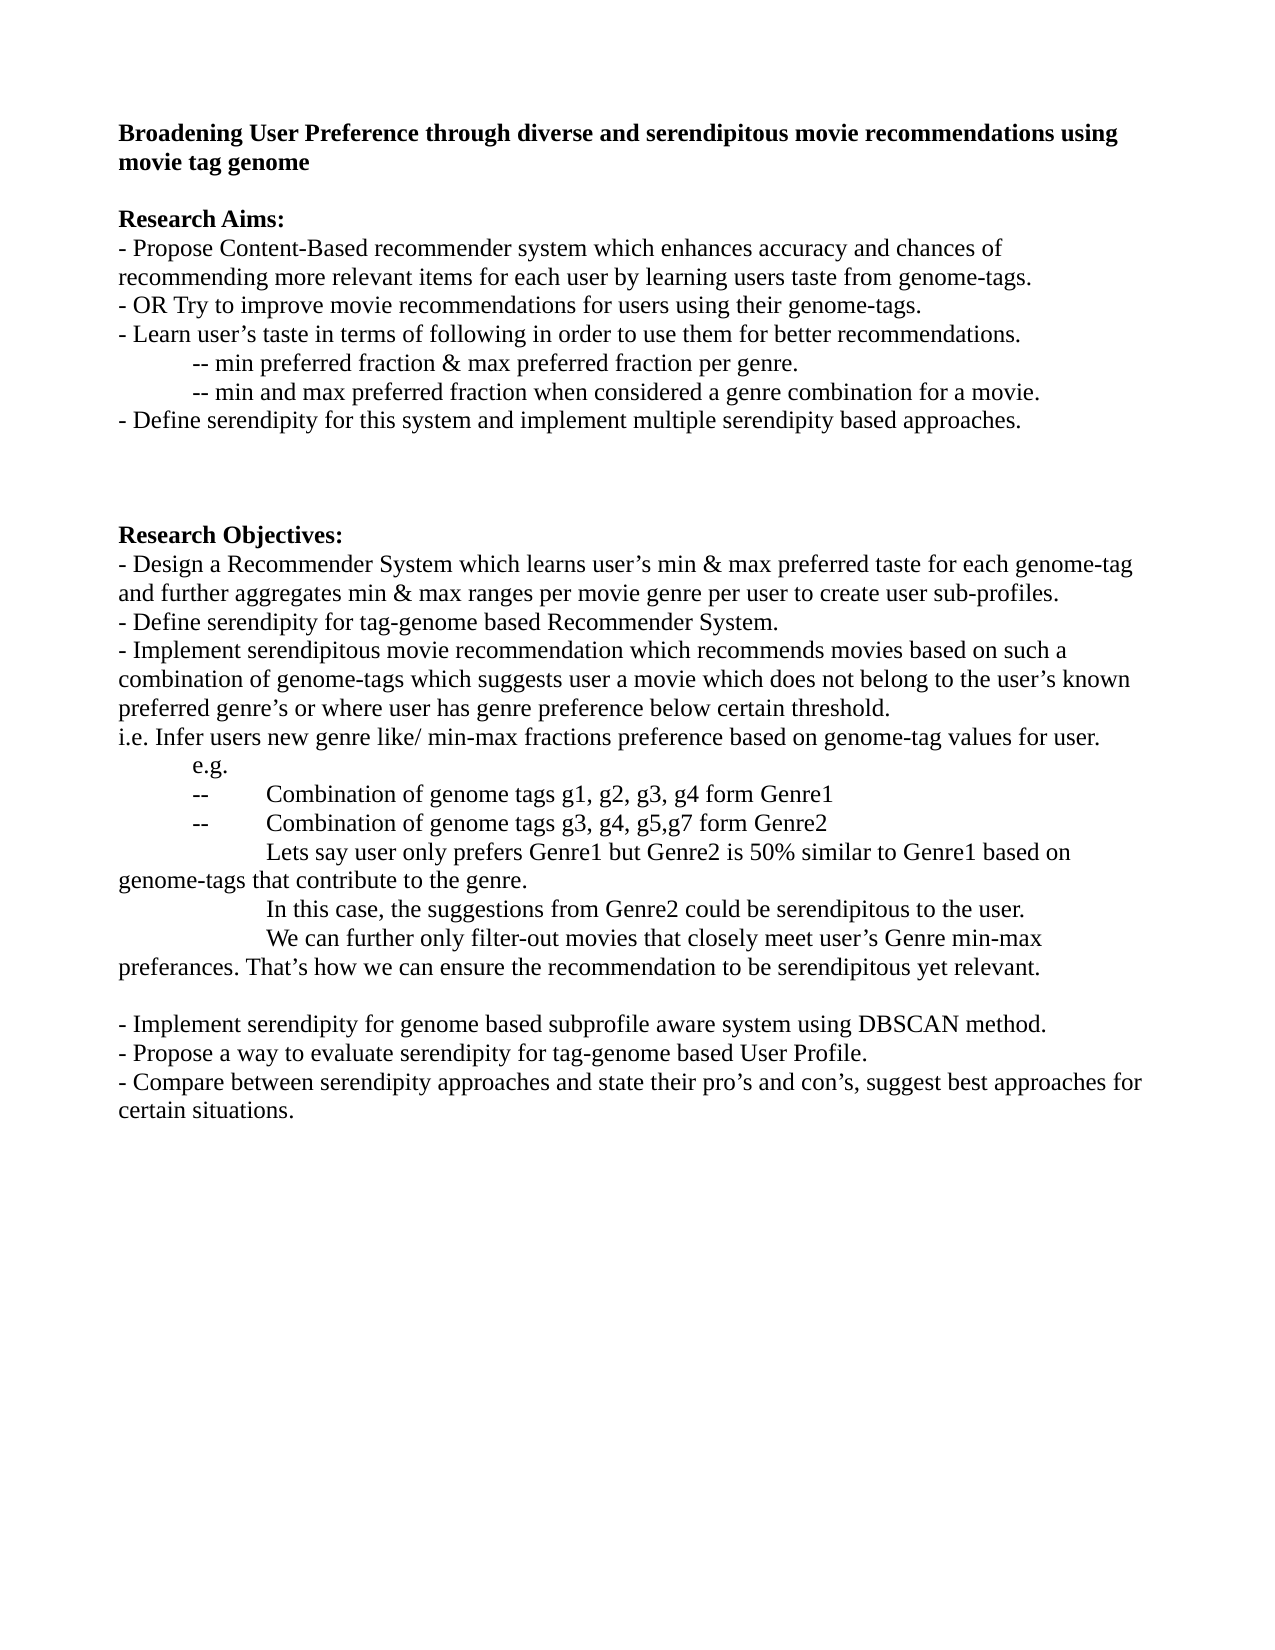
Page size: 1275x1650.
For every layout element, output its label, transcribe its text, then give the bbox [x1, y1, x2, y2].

text - Learn user’s taste in terms of following in order to use them for better recommendations. [118, 319, 1157, 348]
text - Define serendipity for this system and implement multiple serendipity based approaches. [118, 406, 1157, 434]
text -- Combination of genome tags g1, g2, g3, g4 form Genre1 [118, 779, 1157, 808]
text - Define serendipity for tag-genome based Recommender System. [118, 607, 1157, 636]
text e.g. [118, 751, 1157, 779]
text - Design a Recommender System which learns user’s min & max preferred taste for each genome-tag and further aggregates min & max ranges per movie genre per user to create user sub-profiles. [118, 549, 1157, 607]
text -- min and max preferred fraction when considered a genre combination for a movie. [118, 377, 1157, 406]
text - OR Try to improve movie recommendations for users using their genome-tags. [118, 291, 1157, 319]
text Research Objectives: [118, 521, 1157, 549]
text - Implement serendipitous movie recommendation which recommends movies based on such a combination of genome-tags which suggests user a movie which does not belong to the user’s known preferred genre’s or where user has genre preference below certain threshold. [118, 636, 1157, 722]
text - Propose a way to evaluate serendipity for tag-genome based User Profile. [118, 1038, 1157, 1067]
text - Propose Content-Based recommender system which enhances accuracy and chances of recommending more relevant items for each user by learning users taste from genome-tags. [118, 233, 1157, 291]
text -- min preferred fraction & max preferred fraction per genre. [118, 348, 1157, 377]
text i.e. Infer users new genre like/ min-max fractions preference based on genome-tag values for user. [118, 722, 1157, 751]
text - Compare between serendipity approaches and state their pro’s and con’s, suggest best approaches for certain situations. [118, 1067, 1157, 1124]
text Broadening User Preference through diverse and serendipitous movie recommendations using movie tag genome [118, 118, 1157, 176]
text In this case, the suggestions from Genre2 could be serendipitous to the user. [118, 894, 1157, 923]
text Lets say user only prefers Genre1 but Genre2 is 50% similar to Genre1 based on genome-tags that contribute to the genre. [118, 837, 1157, 894]
text We can further only filter-out movies that closely meet user’s Genre min-max preferances. That’s how we can ensure the recommendation to be serendipitous yet relevant. [118, 923, 1157, 981]
text - Implement serendipity for genome based subprofile aware system using DBSCAN method. [118, 1009, 1157, 1038]
text Research Aims: [118, 204, 1157, 233]
text -- Combination of genome tags g3, g4, g5,g7 form Genre2 [118, 808, 1157, 837]
